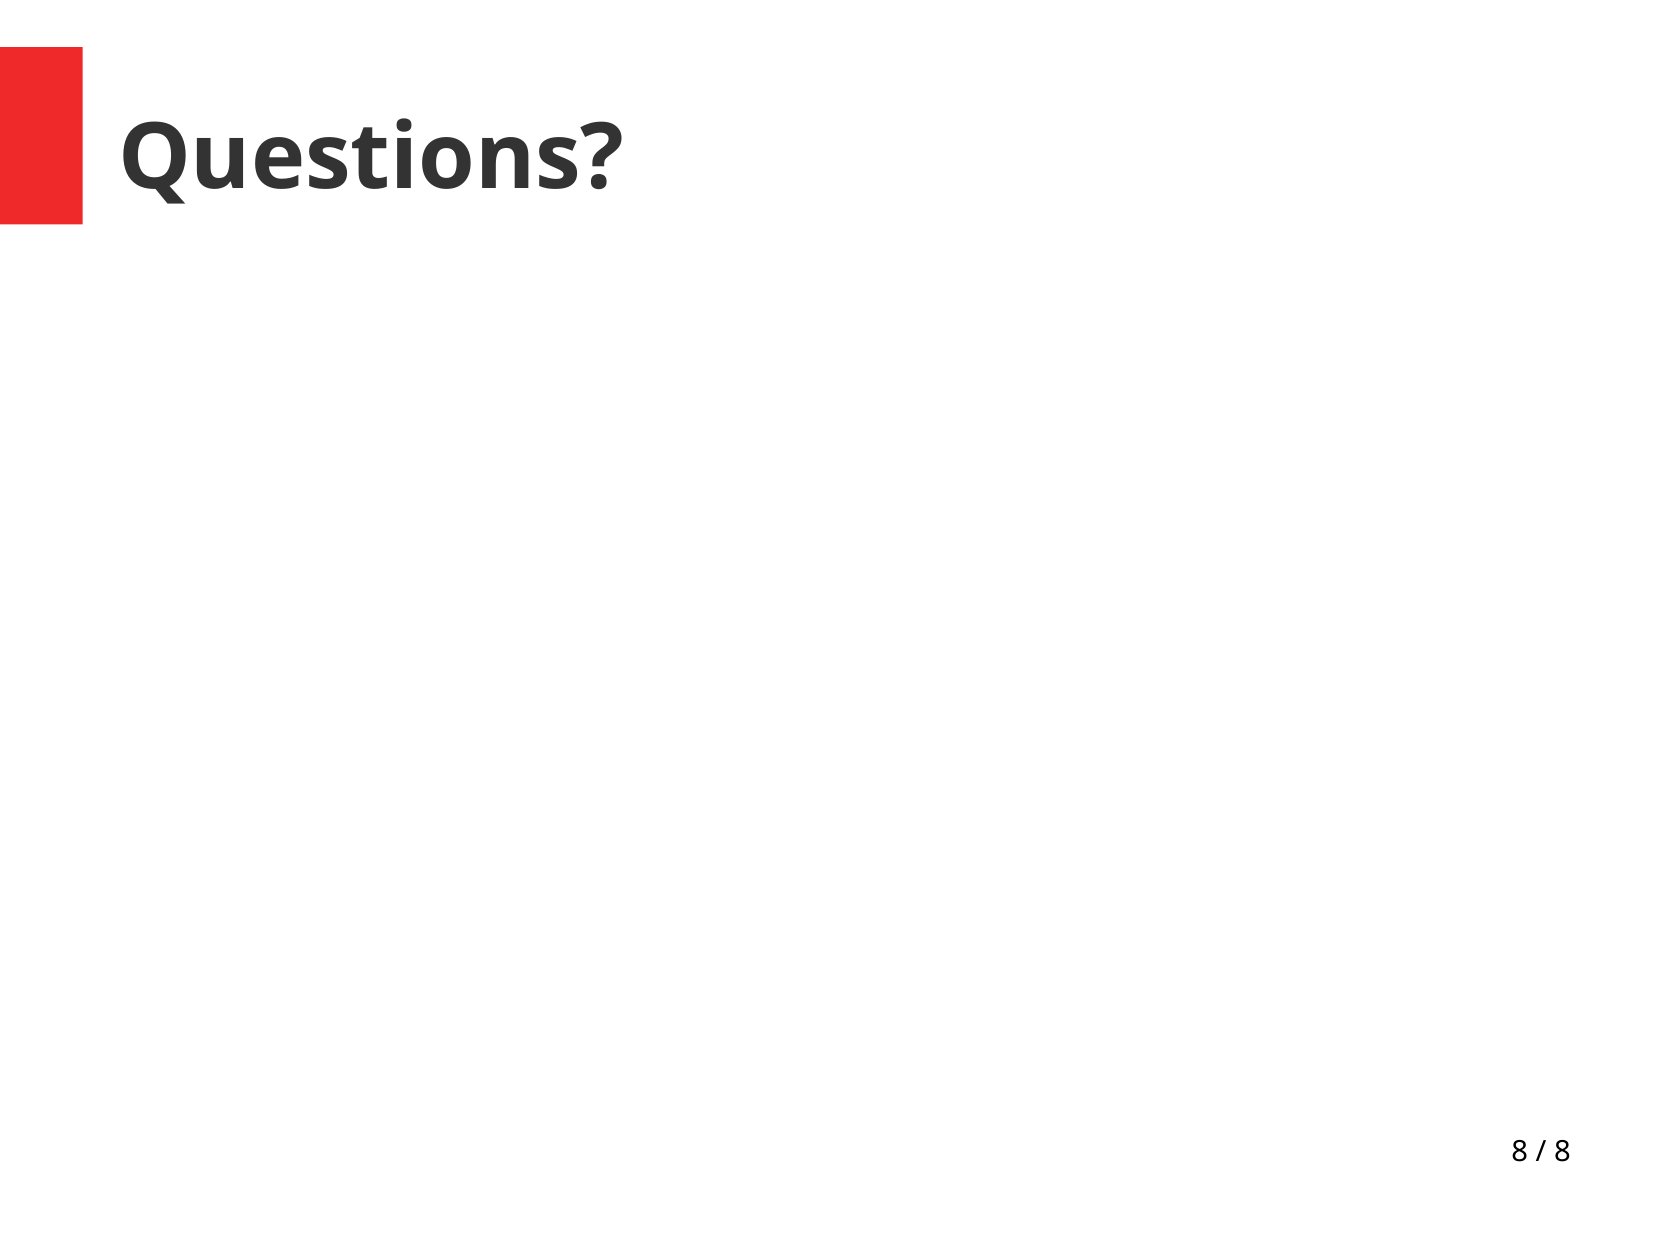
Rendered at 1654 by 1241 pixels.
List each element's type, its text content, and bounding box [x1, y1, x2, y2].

title Questions? [118, 49, 1571, 257]
